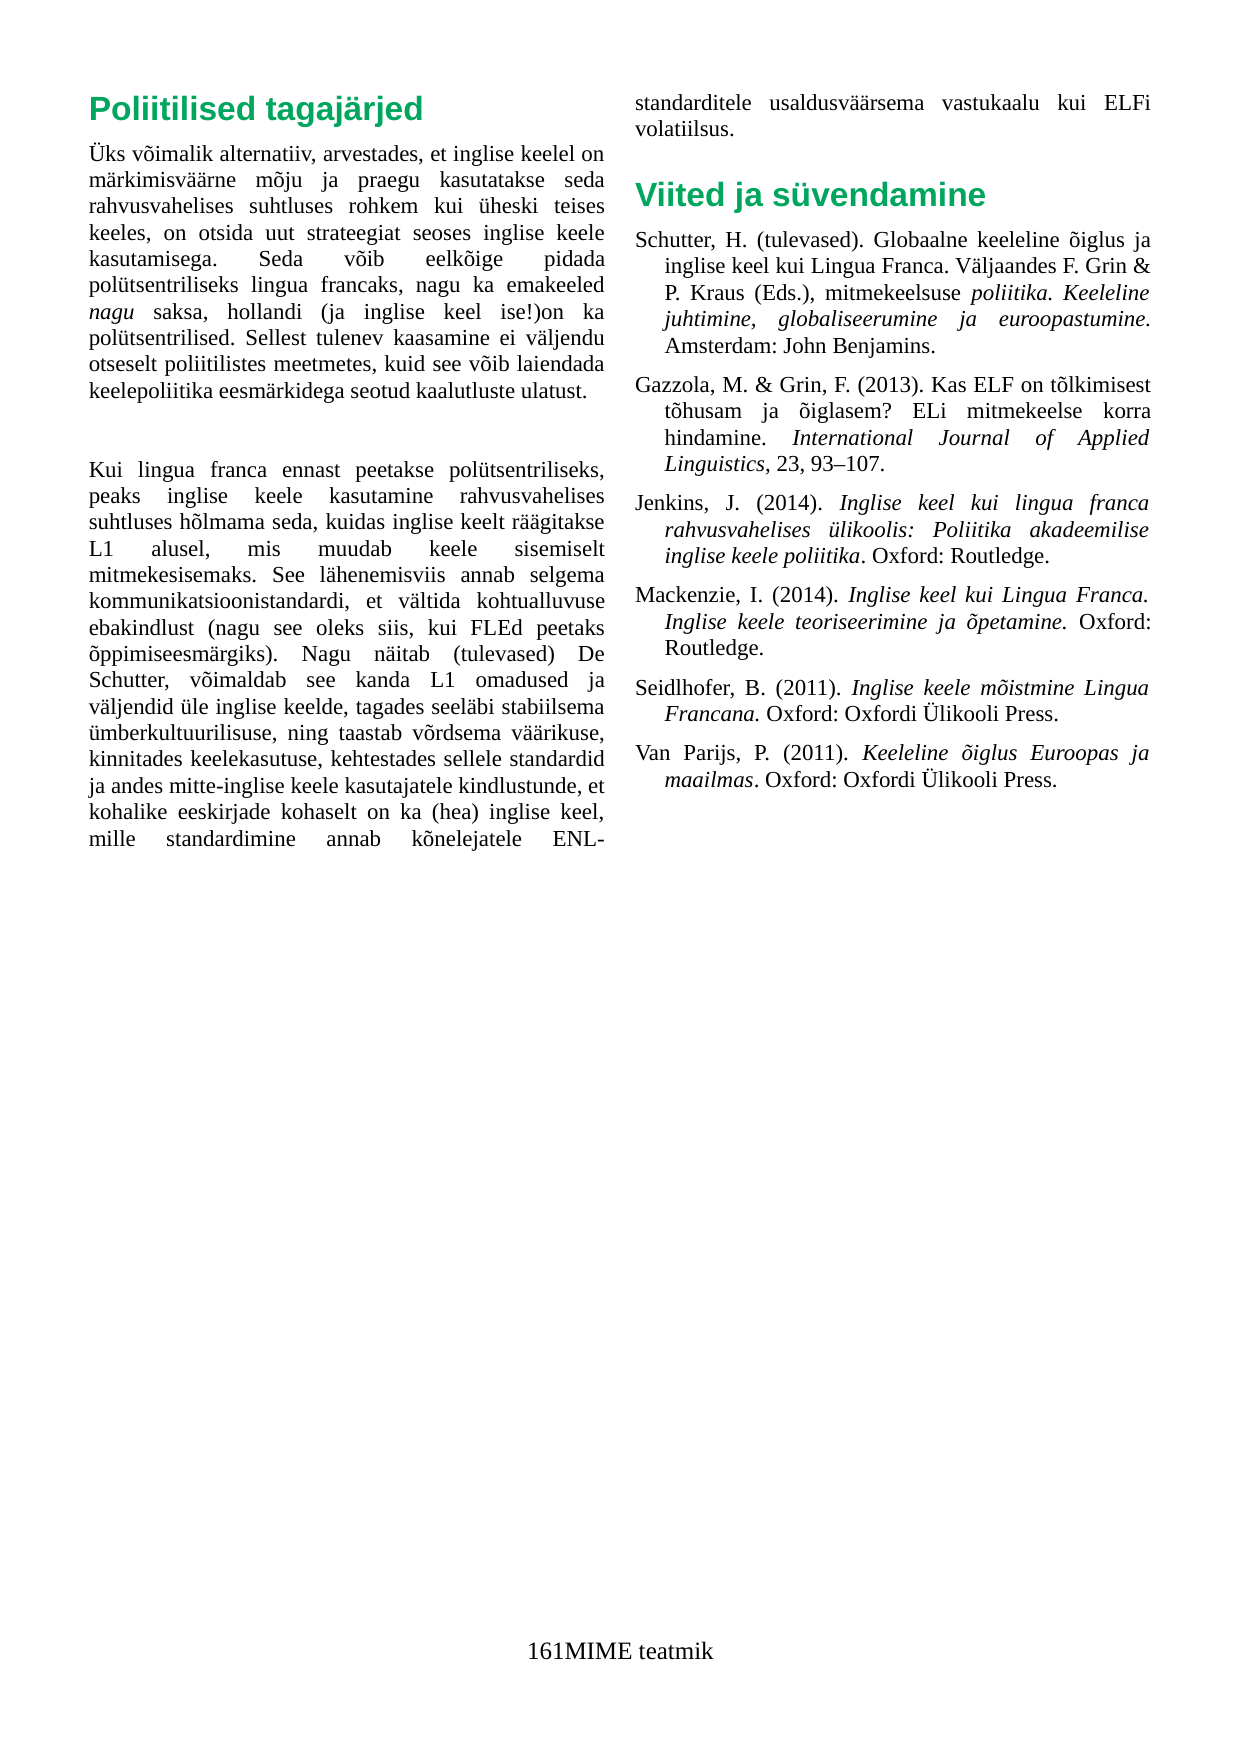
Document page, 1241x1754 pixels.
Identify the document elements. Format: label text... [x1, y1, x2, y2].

text Schutter, H. (tulevased). Globaalne keeleline õiglus ja inglise keel kui Lingua Franca. Väljaandes F. Grin & P. Kraus (Eds.), mitmekeelsuse poliitika. Keeleline juhtimine, globaliseerumine ja euroopastumine. Amsterdam: John Benjamins. [635, 226, 1152, 358]
text Üks võimalik alternatiiv, arvestades, et inglise keelel on märkimisväärne mõju ja praegu kasutatakse seda rahvusvahelises suhtluses rohkem kui üheski teises keeles, on otsida uut strateegiat seoses inglise keele kasutamisega. Seda võib eelkõige pidada polütsentriliseks lingua francaks, nagu ka emakeeled nagu saksa, hollandi (ja inglise keel ise!)on ka polütsentrilised. Sellest tulenev kaasamine ei väljendu otseselt poliitilistes meetmetes, kuid see võib laiendada keelepoliitika eesmärkidega seotud kaalutluste ulatust. [88, 140, 605, 403]
text Kui lingua franca ennast peetakse polütsentriliseks, peaks inglise keele kasutamine rahvusvahelises suhtluses hõlmama seda, kuidas inglise keelt räägitakse L1 alusel, mis muudab keele sisemiselt mitmekesisemaks. See lähenemisviis annab selgema kommunikatsioonistandardi, et vältida kohtualluvuse ebakindlust (nagu see oleks siis, kui FLEd peetaks õppimiseesmärgiks). Nagu näitab (tulevased) De Schutter, võimaldab see kanda L1 omadused ja väljendid üle inglise keelde, tagades seeläbi stabiilsema ümberkultuurilisuse, ning taastab võrdsema väärikuse, kinnitades keelekasutuse, kehtestades sellele standardid ja andes mitte-inglise keele kasutajatele kindlustunde, et kohalike eeskirjade kohaselt on ka (hea) inglise keel, mille standardimine annab kõnelejatele ENL- [88, 456, 605, 851]
subtitle Viited ja süvendamine [635, 175, 1152, 214]
text Van Parijs, P. (2011). Keeleline õiglus Euroopas ja maailmas. Oxford: Oxfordi Ülikooli Press. [635, 739, 1152, 792]
text Gazzola, M. & Grin, F. (2013). Kas ELF on tõlkimisest tõhusam ja õiglasem? ELi mitmekeelse korra hindamine. International Journal of Applied Linguistics, 23, 93–107. [635, 371, 1152, 476]
text Jenkins, J. (2014). Inglise keel kui lingua franca rahvusvahelises ülikoolis: Poliitika akadeemilise inglise keele poliitika. Oxford: Routledge. [635, 489, 1152, 568]
text Mackenzie, I. (2014). Inglise keel kui Lingua Franca. Inglise keele teoriseerimine ja õpetamine. Oxford: Routledge. [635, 582, 1152, 661]
text standarditele usaldusväärsema vastukaalu kui ELFi volatiilsus. [635, 88, 1152, 141]
text Seidlhofer, B. (2011). Inglise keele mõistmine Lingua Francana. Oxford: Oxfordi Ülikooli Press. [635, 674, 1152, 726]
subtitle Poliitilised tagajärjed [88, 88, 605, 127]
